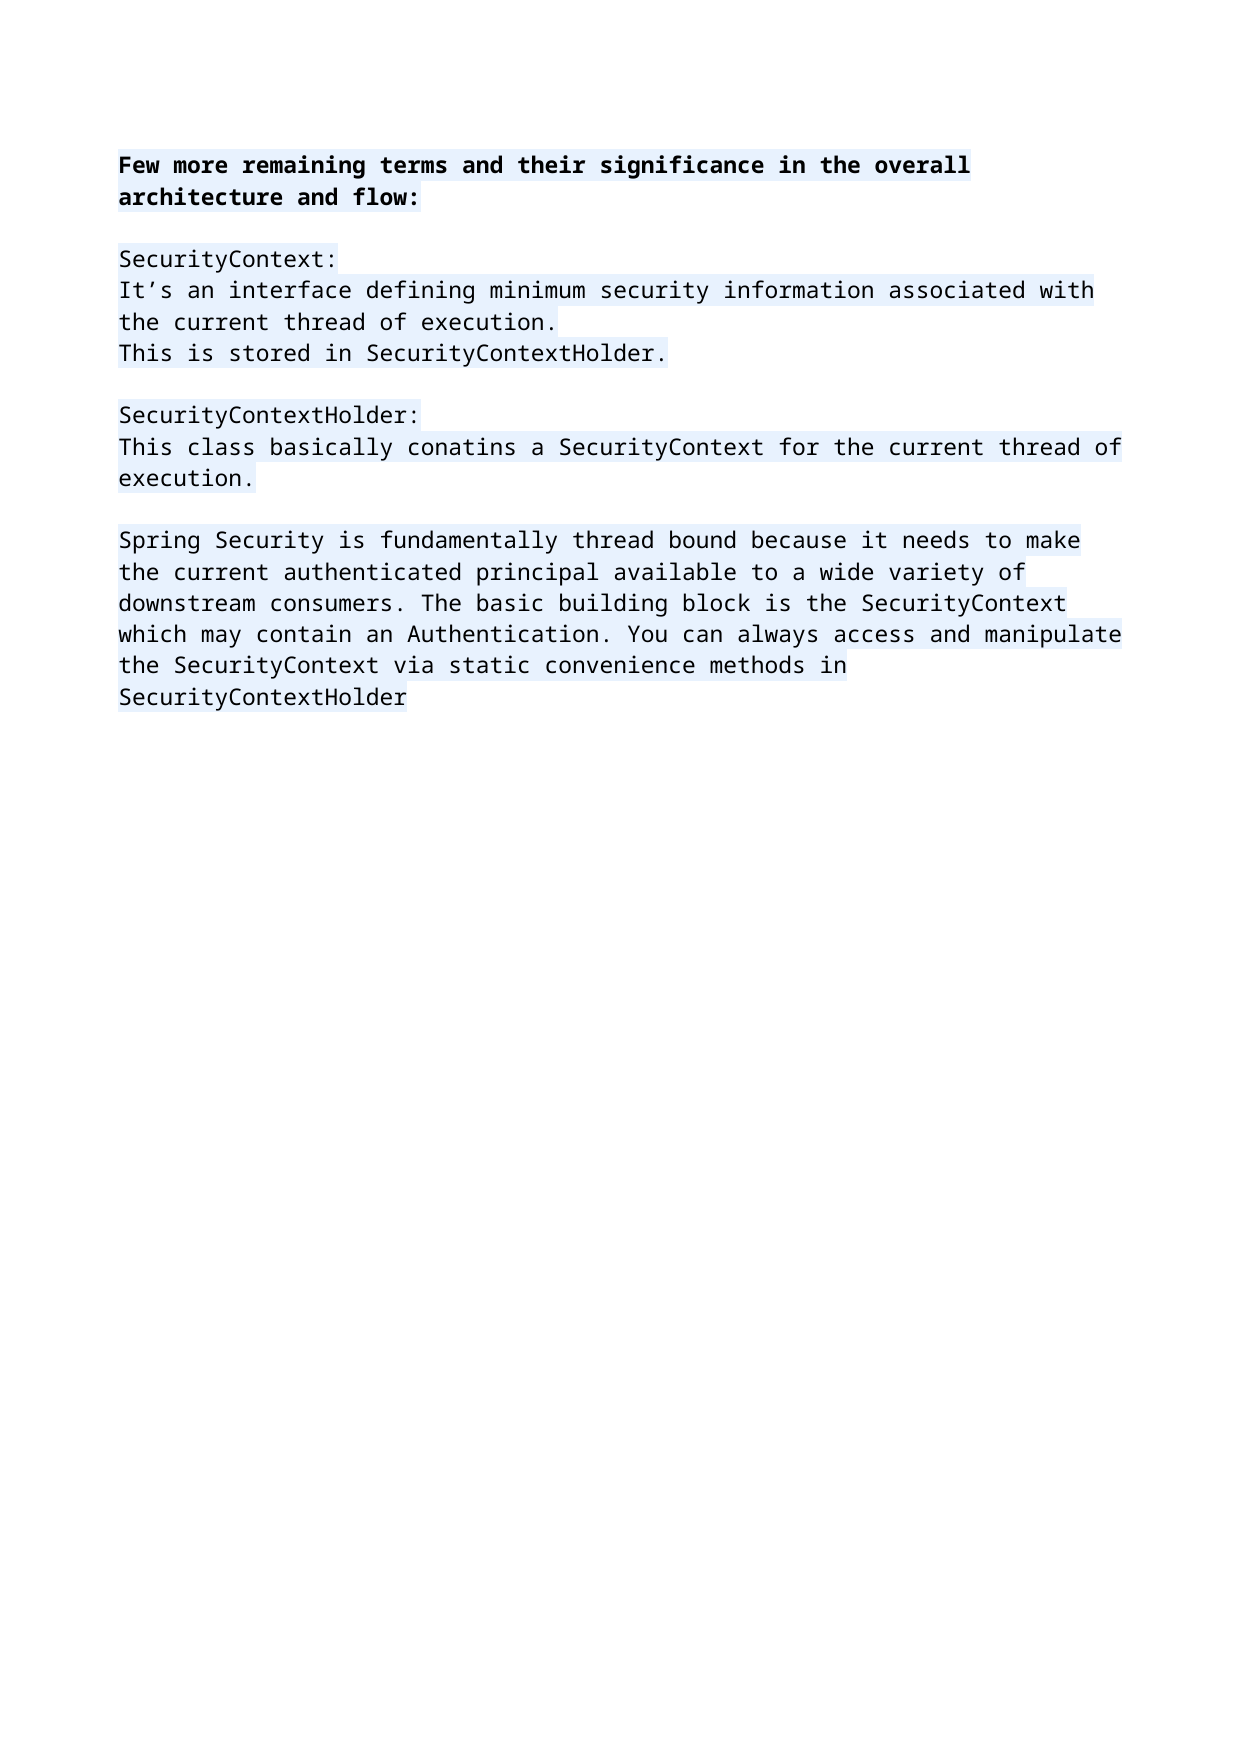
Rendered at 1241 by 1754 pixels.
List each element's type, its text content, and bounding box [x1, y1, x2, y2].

text SecurityContextHolder: [118, 399, 1122, 431]
text SecurityContext: [118, 243, 1122, 274]
text Few more remaining terms and their significance in the overall [118, 149, 1122, 181]
text architecture and flow: [118, 181, 1122, 212]
text This class basically conatins a SecurityContext for the current thread of execution. [118, 431, 1122, 493]
text This is stored in SecurityContextHolder. [118, 337, 1122, 368]
text It’s an interface defining minimum security information associated with the current thread of execution. [118, 274, 1122, 337]
text Spring Security is fundamentally thread bound because it needs to make the current authenticated principal available to a wide variety of downstream consumers. The basic building block is the SecurityContext which may contain an Authentication. You can always access and manipulate the SecurityContext via static convenience methods in SecurityContextHolder [118, 524, 1122, 712]
